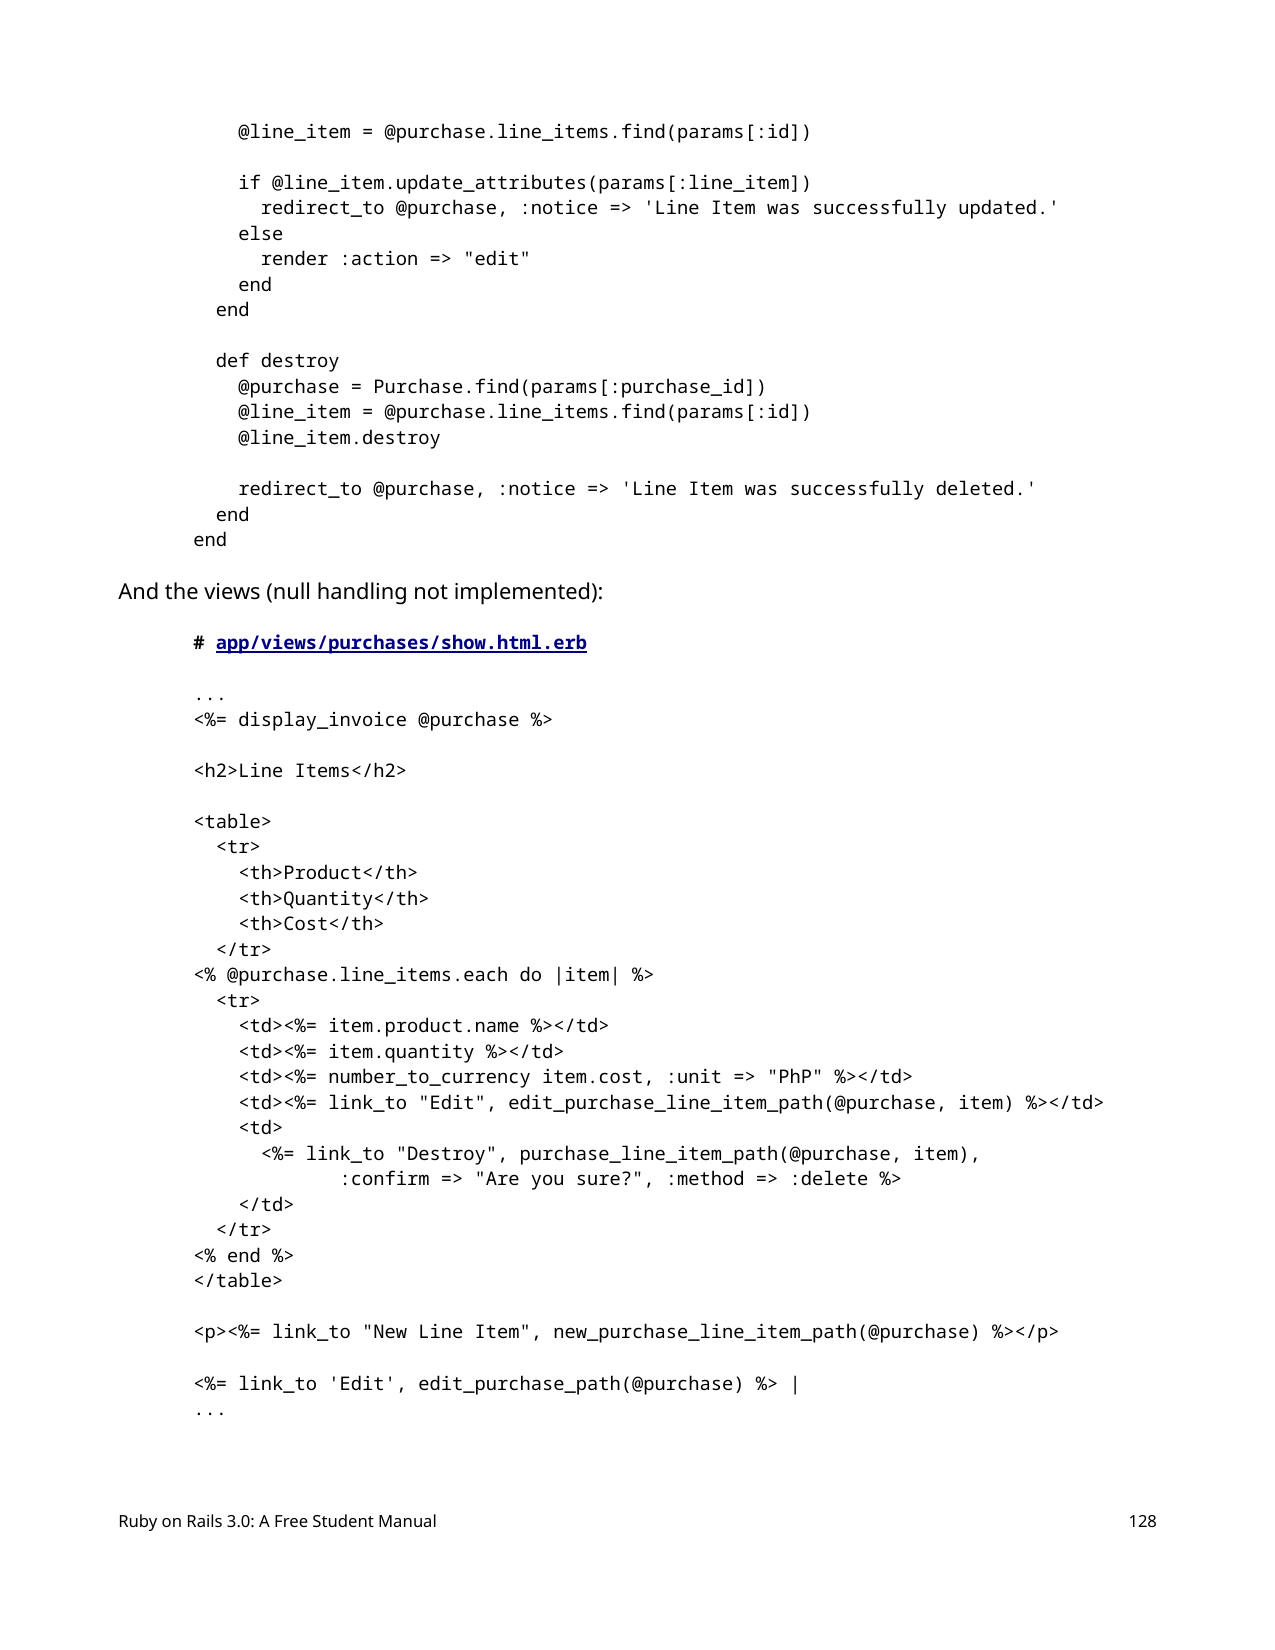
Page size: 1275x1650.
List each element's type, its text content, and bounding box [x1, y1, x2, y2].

text # app/views/purchases/show.html.erb ... <%= display_invoice @purchase %> <h2>Line Items</h2> <table> <tr> <th>Product</th> <th>Quantity</th> <th>Cost</th> </tr> <% @purchase.line_items.each do |item| %> <tr> <td><%= item.product.name %></td> <td><%= item.quantity %></td> <td><%= number_to_currency item.cost, :unit => "PhP" %></td> <td><%= link_to "Edit", edit_purchase_line_item_path(@purchase, item) %></td> <td> <%= link_to "Destroy", purchase_line_item_path(@purchase, item), :confirm => "Are you sure?", :method => :delete %> </td> </tr> <% end %> </table> <p><%= link_to "New Line Item", new_purchase_line_item_path(@purchase) %></p> <%= link_to 'Edit', edit_purchase_path(@purchase) %> | ... [193, 630, 1157, 1472]
text @line_item = @purchase.line_items.find(params[:id]) if @line_item.update_attributes(params[:line_item]) redirect_to @purchase, :notice => 'Line Item was successfully updated.' else render :action => "edit" end end def destroy @purchase = Purchase.find(params[:purchase_id]) @line_item = @purchase.line_items.find(params[:id]) @line_item.destroy redirect_to @purchase, :notice => 'Line Item was successfully deleted.' end end [193, 118, 1157, 552]
text And the views (null handling not implemented): [118, 576, 1157, 606]
